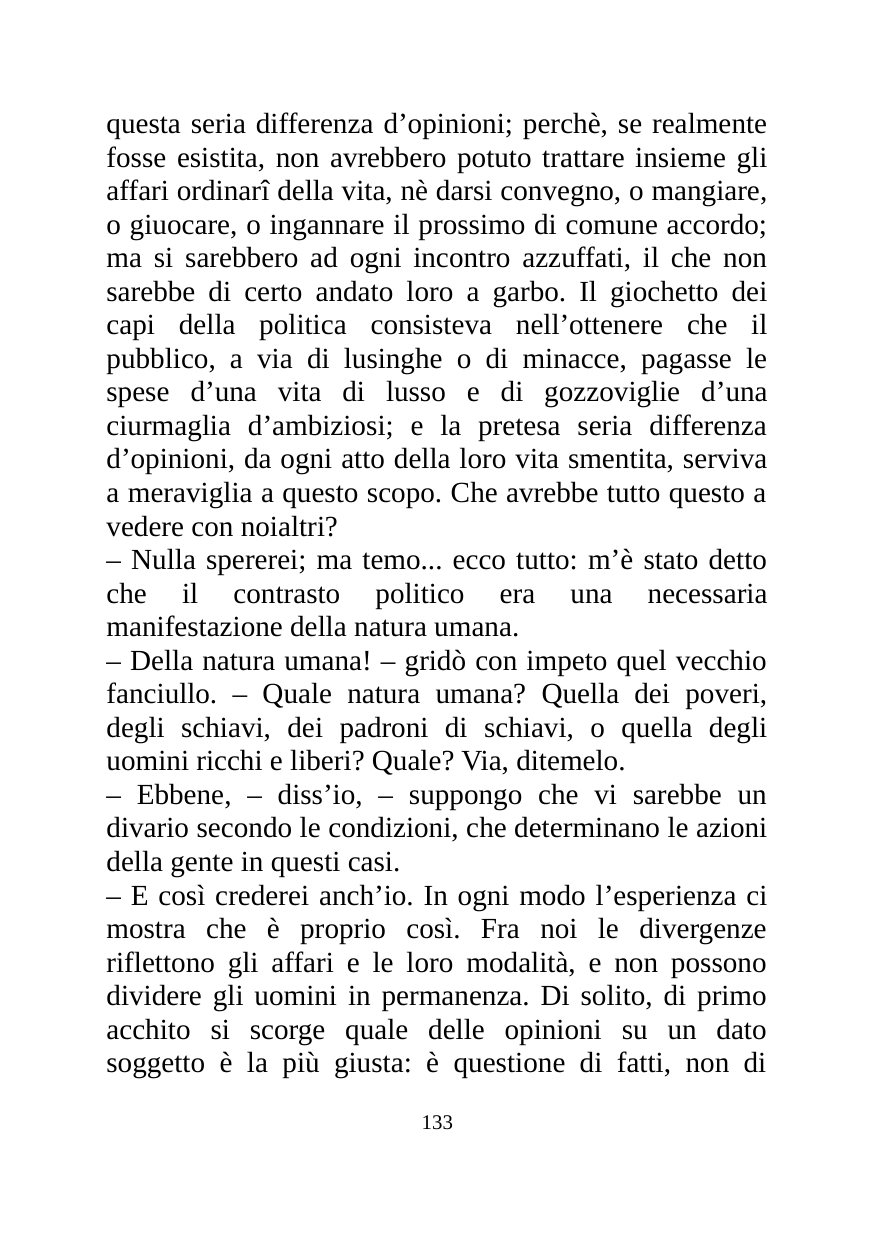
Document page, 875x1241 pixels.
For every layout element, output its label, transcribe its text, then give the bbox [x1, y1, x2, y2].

text – Ebbene, – diss’io, – suppongo che vi sarebbe un divario secondo le condizioni, che determinano le azioni della gente in questi casi. [106, 777, 768, 878]
text – E così crederei anch’io. In ogni modo l’esperienza ci mostra che è proprio così. Fra noi le divergenze riflettono gli affari e le loro modalità, e non possono dividere gli uomini in permanenza. Di solito, di primo acchito si scorge quale delle opinioni su un dato soggetto è la più giusta: è questione di fatti, non di [106, 878, 768, 1079]
text – Nulla spererei; ma temo... ecco tutto: m’è stato detto che il contrasto politico era una necessaria manifestazione della natura umana. [106, 542, 768, 643]
text – Della natura umana! – gridò con impeto quel vecchio fanciullo. – Quale natura umana? Quella dei poveri, degli schiavi, dei padroni di schiavi, o quella degli uomini ricchi e liberi? Quale? Via, ditemelo. [106, 643, 768, 777]
text questa seria differenza d’opinioni; perchè, se realmente fosse esistita, non avrebbero potuto trattare insieme gli affari ordinarî della vita, nè darsi convegno, o mangiare, o giuocare, o ingannare il prossimo di comune accordo; ma si sarebbero ad ogni incontro azzuffati, il che non sarebbe di certo andato loro a garbo. Il giochetto dei capi della politica consisteva nell’ottenere che il pubblico, a via di lusinghe o di minacce, pagasse le spese d’una vita di lusso e di gozzoviglie d’una ciurmaglia d’ambiziosi; e la pretesa seria differenza d’opinioni, da ogni atto della loro vita smentita, serviva a meraviglia a questo scopo. Che avrebbe tutto questo a vedere con noialtri? [106, 106, 768, 542]
